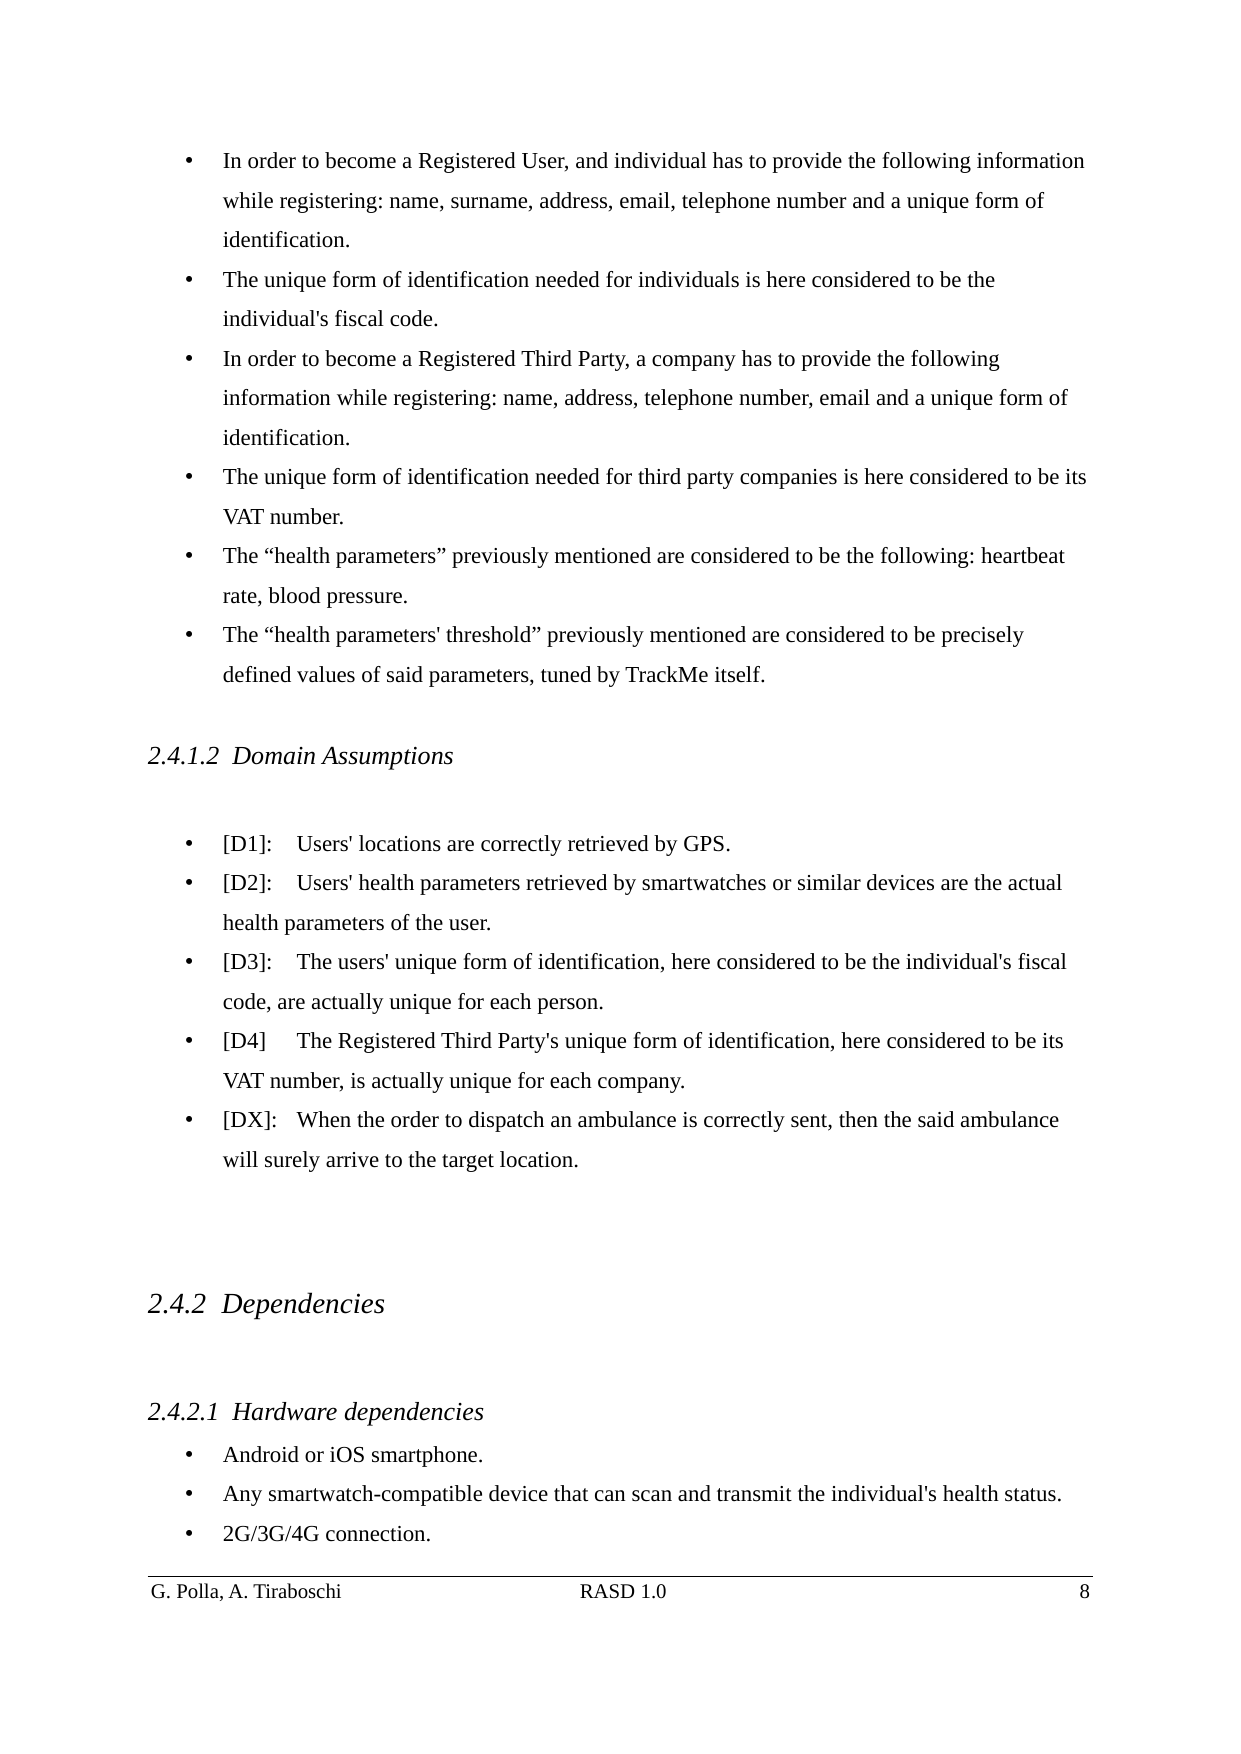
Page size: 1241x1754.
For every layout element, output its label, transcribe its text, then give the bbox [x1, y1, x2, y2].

list The unique form of identification needed for third party companies is here considered to be its VAT number. [185, 463, 1093, 529]
list [D3]: The users' unique form of identification, here considered to be the individual's fiscal code, are actually unique for each person. [185, 948, 1093, 1014]
list The “health parameters' threshold” previously mentioned are considered to be precisely defined values of said parameters, tuned by TrackMe itself. [185, 621, 1093, 687]
text 2.4.2.1 Hardware dependencies [148, 1396, 1093, 1426]
text 2.4.1.2 Domain Assumptions [148, 740, 1093, 815]
list 2G/3G/4G connection. [185, 1520, 1093, 1546]
list [D4] The Registered Third Party's unique form of identification, here considered to be its VAT number, is actually unique for each company. [185, 1027, 1093, 1093]
list In order to become a Registered User, and individual has to provide the following information while registering: name, surname, address, email, telephone number and a unique form of identification. [185, 148, 1093, 253]
list [D2]: Users' health parameters retrieved by smartwatches or similar devices are the actual health parameters of the user. [185, 869, 1093, 935]
list Android or iOS smartphone. [185, 1441, 1093, 1467]
text 2.4.2 Dependencies [148, 1286, 1093, 1377]
list [DX]: When the order to dispatch an ambulance is correctly sent, then the said ambulance will surely arrive to the target location. [185, 1106, 1093, 1172]
list Any smartwatch-compatible device that can scan and transmit the individual's health status. [185, 1480, 1093, 1507]
list [D1]: Users' locations are correctly retrieved by GPS. [185, 830, 1093, 856]
list The unique form of identification needed for individuals is here considered to be the individual's fiscal code. [185, 266, 1093, 332]
list In order to become a Registered Third Party, a company has to provide the following information while registering: name, address, telephone number, email and a unique form of identification. [185, 345, 1093, 450]
list The “health parameters” previously mentioned are considered to be the following: heartbeat rate, blood pressure. [185, 542, 1093, 608]
